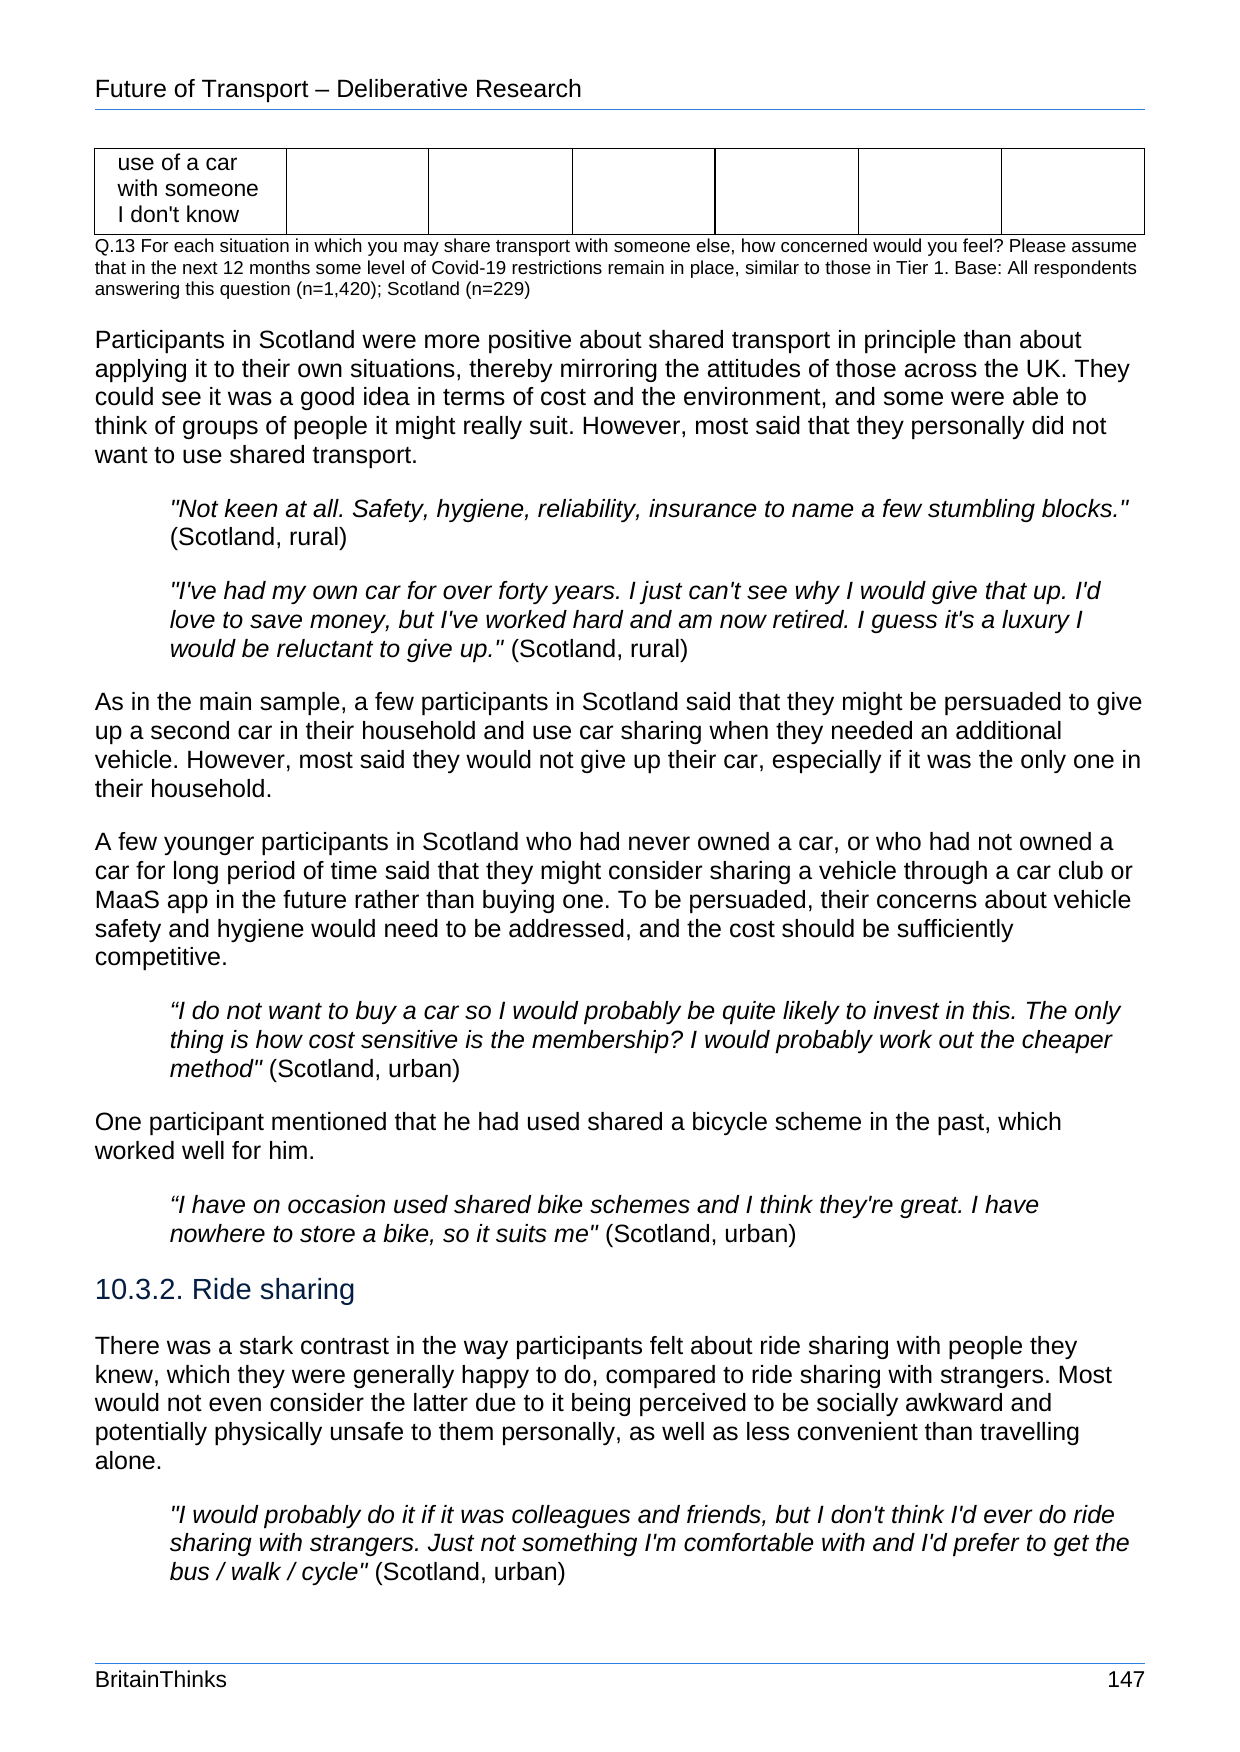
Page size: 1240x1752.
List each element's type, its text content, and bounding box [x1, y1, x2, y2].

table_cell [716, 149, 858, 234]
text "Not keen at all. Safety, hygiene, reliability, insurance to name a few stumbling blocks." (Scotland, rural) [169, 493, 1145, 551]
table_cell [1002, 149, 1144, 234]
subtitle 10.3.2. Ride sharing [94, 1272, 1145, 1306]
table_cell [287, 149, 428, 234]
table_cell [429, 149, 572, 234]
table_cell [859, 149, 1001, 234]
text “I have on occasion used shared bike schemes and I think they're great. I have nowhere to store a bike, so it suits me" (Scotland, urban) [169, 1190, 1145, 1247]
text There was a stark contrast in the way participants felt about ride sharing with people they knew, which they were generally happy to do, compared to ride sharing with strangers. Most would not even consider the latter due to it being perceived to be socially awkward and potentially physically unsafe to them personally, as well as less convenient than travelling alone. [94, 1331, 1145, 1474]
text Participants in Scotland were more positive about shared transport in principle than about applying it to their own situations, thereby mirroring the attitudes of those across the UK. They could see it was a good idea in terms of cost and the environment, and some were able to think of groups of people it might really suit. However, most said that they personally did not want to use shared transport. [94, 325, 1145, 468]
text Q.13 For each situation in which you may share transport with someone else, how concerned would you feel? Please assume that in the next 12 months some level of Covid-19 restrictions remain in place, similar to those in Tier 1. Base: All respondents answering this question (n=1,420); Scotland (n=229) [94, 235, 1145, 300]
text A few younger participants in Scotland who had never owned a car, or who had not owned a car for long period of time said that they might consider sharing a vehicle through a car club or MaaS app in the future rather than buying one. To be persuaded, their concerns about vehicle safety and hygiene would need to be addressed, and the cost should be sufficiently competitive. [94, 827, 1145, 971]
text "I would probably do it if it was colleagues and friends, but I don't think I'd ever do ride sharing with strangers. Just not something I'm comfortable with and I'd prefer to get the bus / walk / cycle" (Scotland, urban) [169, 1499, 1145, 1586]
text “I do not want to buy a car so I would probably be quite likely to invest in this. The only thing is how cost sensitive is the membership? I would probably work out the cheaper method" (Scotland, urban) [169, 996, 1145, 1082]
table_cell [573, 149, 714, 234]
text As in the main sample, a few participants in Scotland said that they might be persuaded to give up a second car in their household and use car sharing when they needed an additional vehicle. However, most said they would not give up their car, especially if it was the only one in their household. [94, 687, 1145, 802]
text "I've had my own car for over forty years. I just can't see why I would give that up. I'd love to save money, but I've worked hard and am now retired. I guess it's a luxury I would be reluctant to give up." (Scotland, rural) [169, 576, 1145, 662]
table_cell use of a car with someone I don't know [95, 149, 286, 234]
text One participant mentioned that he had used shared a bicycle scheme in the past, which worked well for him. [94, 1107, 1145, 1165]
